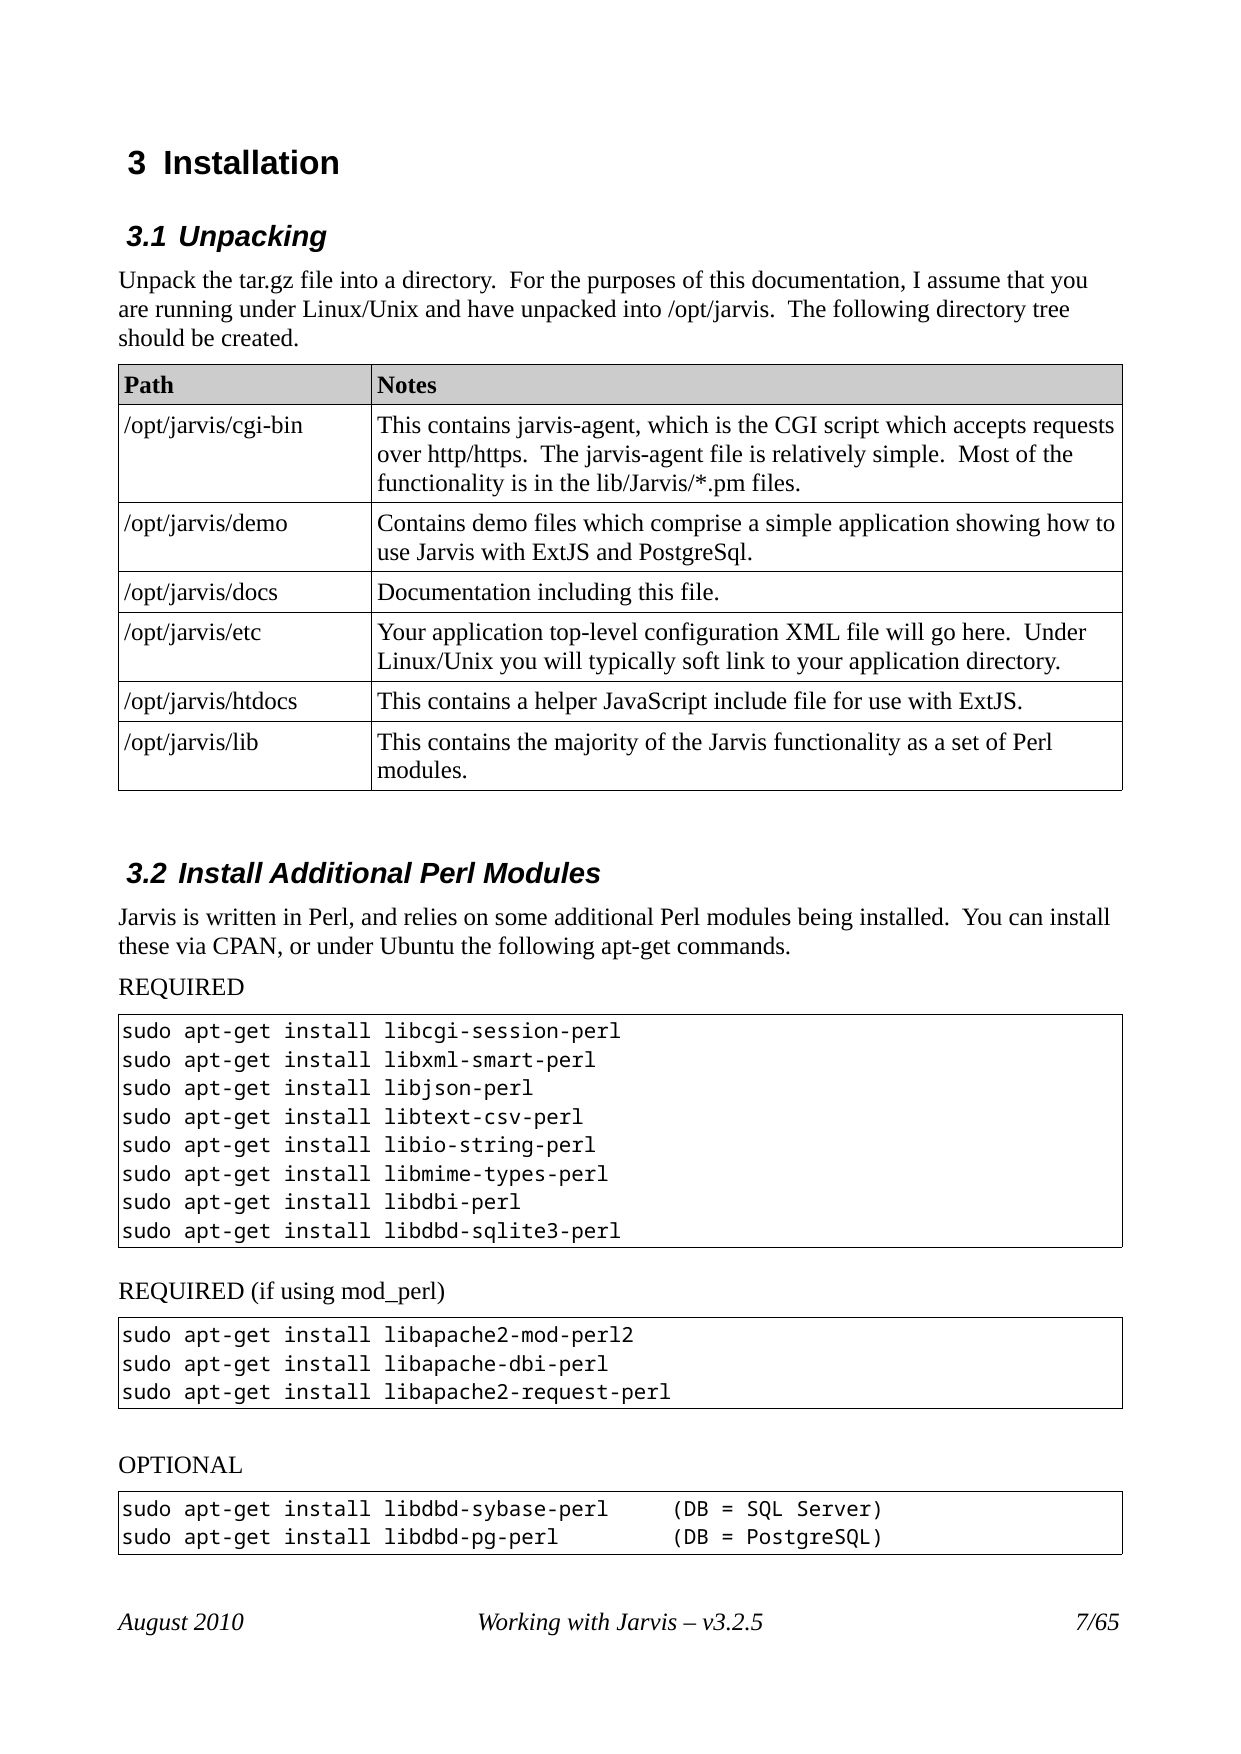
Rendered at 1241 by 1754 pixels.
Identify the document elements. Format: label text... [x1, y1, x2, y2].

subtitle Installation [118, 143, 1122, 182]
table_cell /opt/jarvis/cgi-bin [119, 405, 371, 502]
text sudo apt-get install libcgi-session-perl [119, 1015, 1122, 1042]
table_cell This contains the majority of the Jarvis functionality as a set of Perl modules. [372, 722, 1122, 790]
table_cell This contains a helper JavaScript include file for use with ExtJS. [372, 682, 1122, 721]
table_cell /opt/jarvis/htdocs [119, 682, 371, 721]
text REQUIRED (if using mod_perl) [118, 1276, 1122, 1305]
text sudo apt-get install libxml-smart-perl [119, 1042, 1122, 1071]
text sudo apt-get install libdbd-sqlite3-perl [119, 1213, 1122, 1247]
text sudo apt-get install libjson-perl [119, 1071, 1122, 1099]
text sudo apt-get install libdbd-sybase-perl (DB = SQL Server) [119, 1492, 1122, 1519]
table_cell Documentation including this file. [372, 572, 1122, 612]
text sudo apt-get install libapache2-mod-perl2 [119, 1318, 1122, 1346]
text sudo apt-get install libtext-csv-perl [119, 1099, 1122, 1127]
subtitle Install Additional Perl Modules [118, 856, 1122, 890]
text sudo apt-get install libmime-types-perl [119, 1156, 1122, 1184]
table_header Notes [372, 365, 1122, 404]
table_header Path [119, 365, 371, 404]
table_cell /opt/jarvis/etc [119, 613, 371, 681]
table_cell Your application top-level configuration XML file will go here. Under Linux/Unix you will typically soft link to your application directory. [372, 613, 1122, 681]
text sudo apt-get install libio-string-perl [119, 1127, 1122, 1156]
text sudo apt-get install libdbi-perl [119, 1184, 1122, 1213]
subtitle Unpacking [118, 219, 1122, 253]
text sudo apt-get install libapache-dbi-perl [119, 1346, 1122, 1374]
text REQUIRED [118, 972, 1122, 1001]
text Unpack the tar.gz file into a directory. For the purposes of this documentation, I assume that you are running under Linux/Unix and have unpacked into /opt/jarvis. The following directory tree should be created. [118, 265, 1122, 352]
text sudo apt-get install libapache2-request-perl [119, 1374, 1122, 1408]
table_cell Contains demo files which comprise a simple application showing how to use Jarvis with ExtJS and PostgreSql. [372, 503, 1122, 571]
table_cell /opt/jarvis/lib [119, 722, 371, 790]
text Jarvis is written in Perl, and relies on some additional Perl modules being installed. You can install these via CPAN, or under Ubuntu the following apt-get commands. [118, 902, 1122, 960]
text sudo apt-get install libdbd-pg-perl (DB = PostgreSQL) [119, 1519, 1122, 1554]
table_cell This contains jarvis-agent, which is the CGI script which accepts requests over http/https. The jarvis-agent file is relatively simple. Most of the functionality is in the lib/Jarvis/*.pm files. [372, 405, 1122, 502]
table_cell /opt/jarvis/demo [119, 503, 371, 571]
text OPTIONAL [118, 1450, 1122, 1478]
table_cell /opt/jarvis/docs [119, 572, 371, 612]
